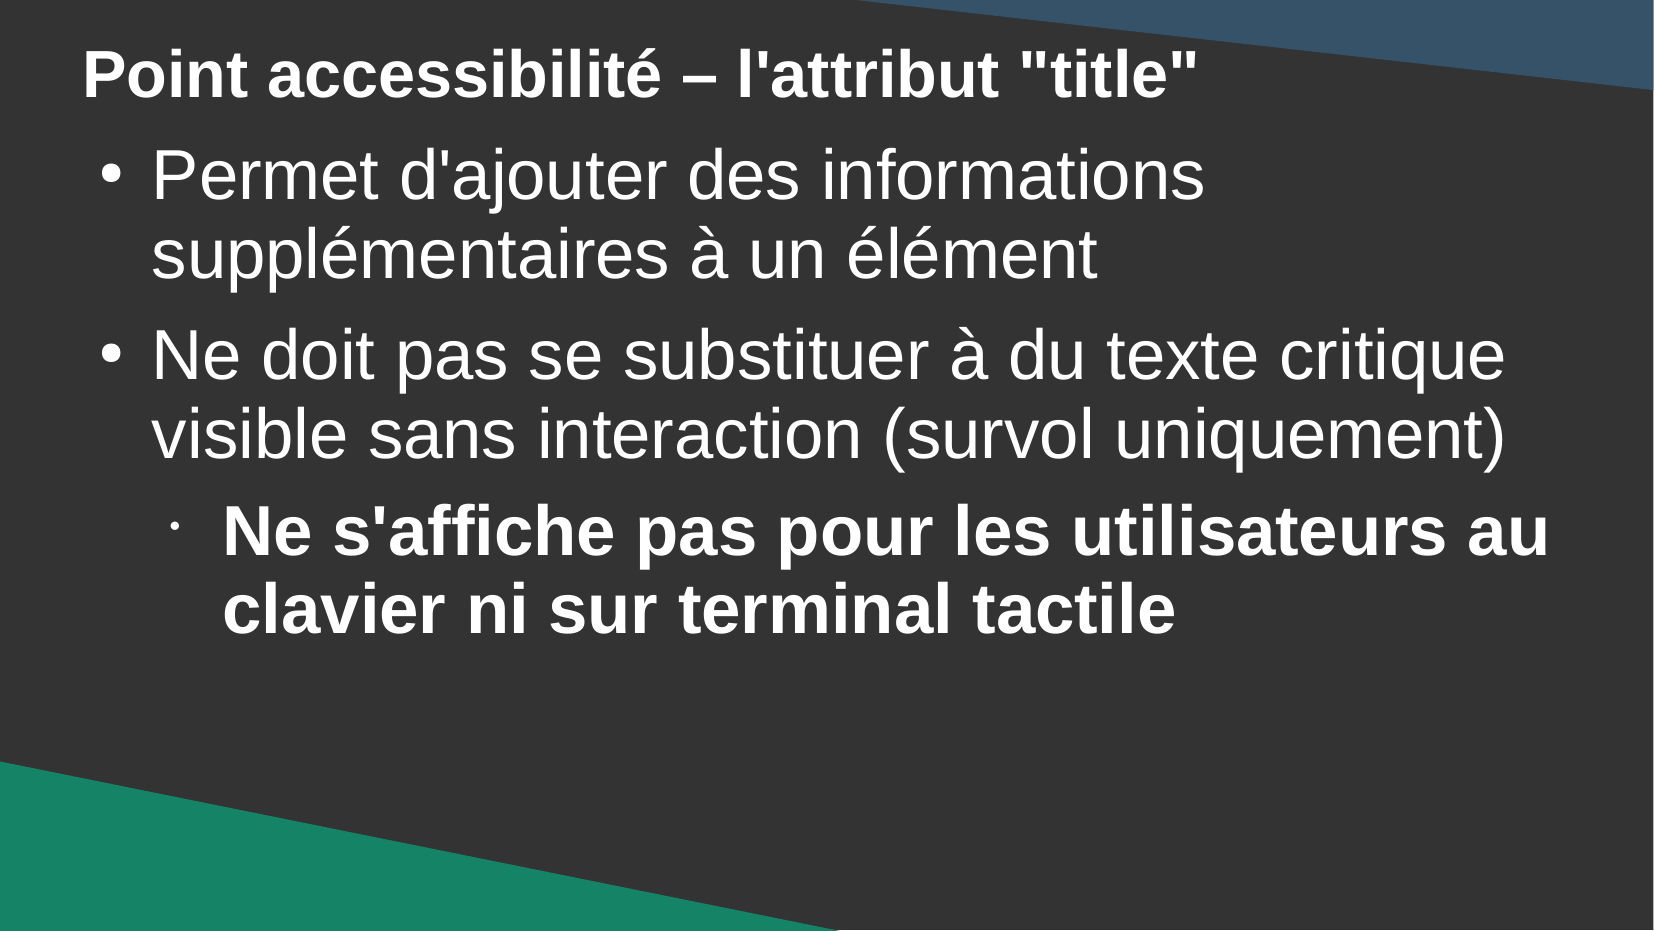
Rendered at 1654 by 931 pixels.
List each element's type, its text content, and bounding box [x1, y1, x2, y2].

list Permet d'ajouter des informations supplémentaires à un élément Ne doit pas se substituer à du texte critique visible sans interaction (survol uniquement) Ne s'affiche pas pour les utilisateurs au clavier ni sur terminal tactile [80, 135, 1605, 780]
title Point accessibilité – l'attribut "title" [82, 37, 1571, 122]
text_box [855, 0, 1654, 91]
text_box [0, 761, 841, 931]
